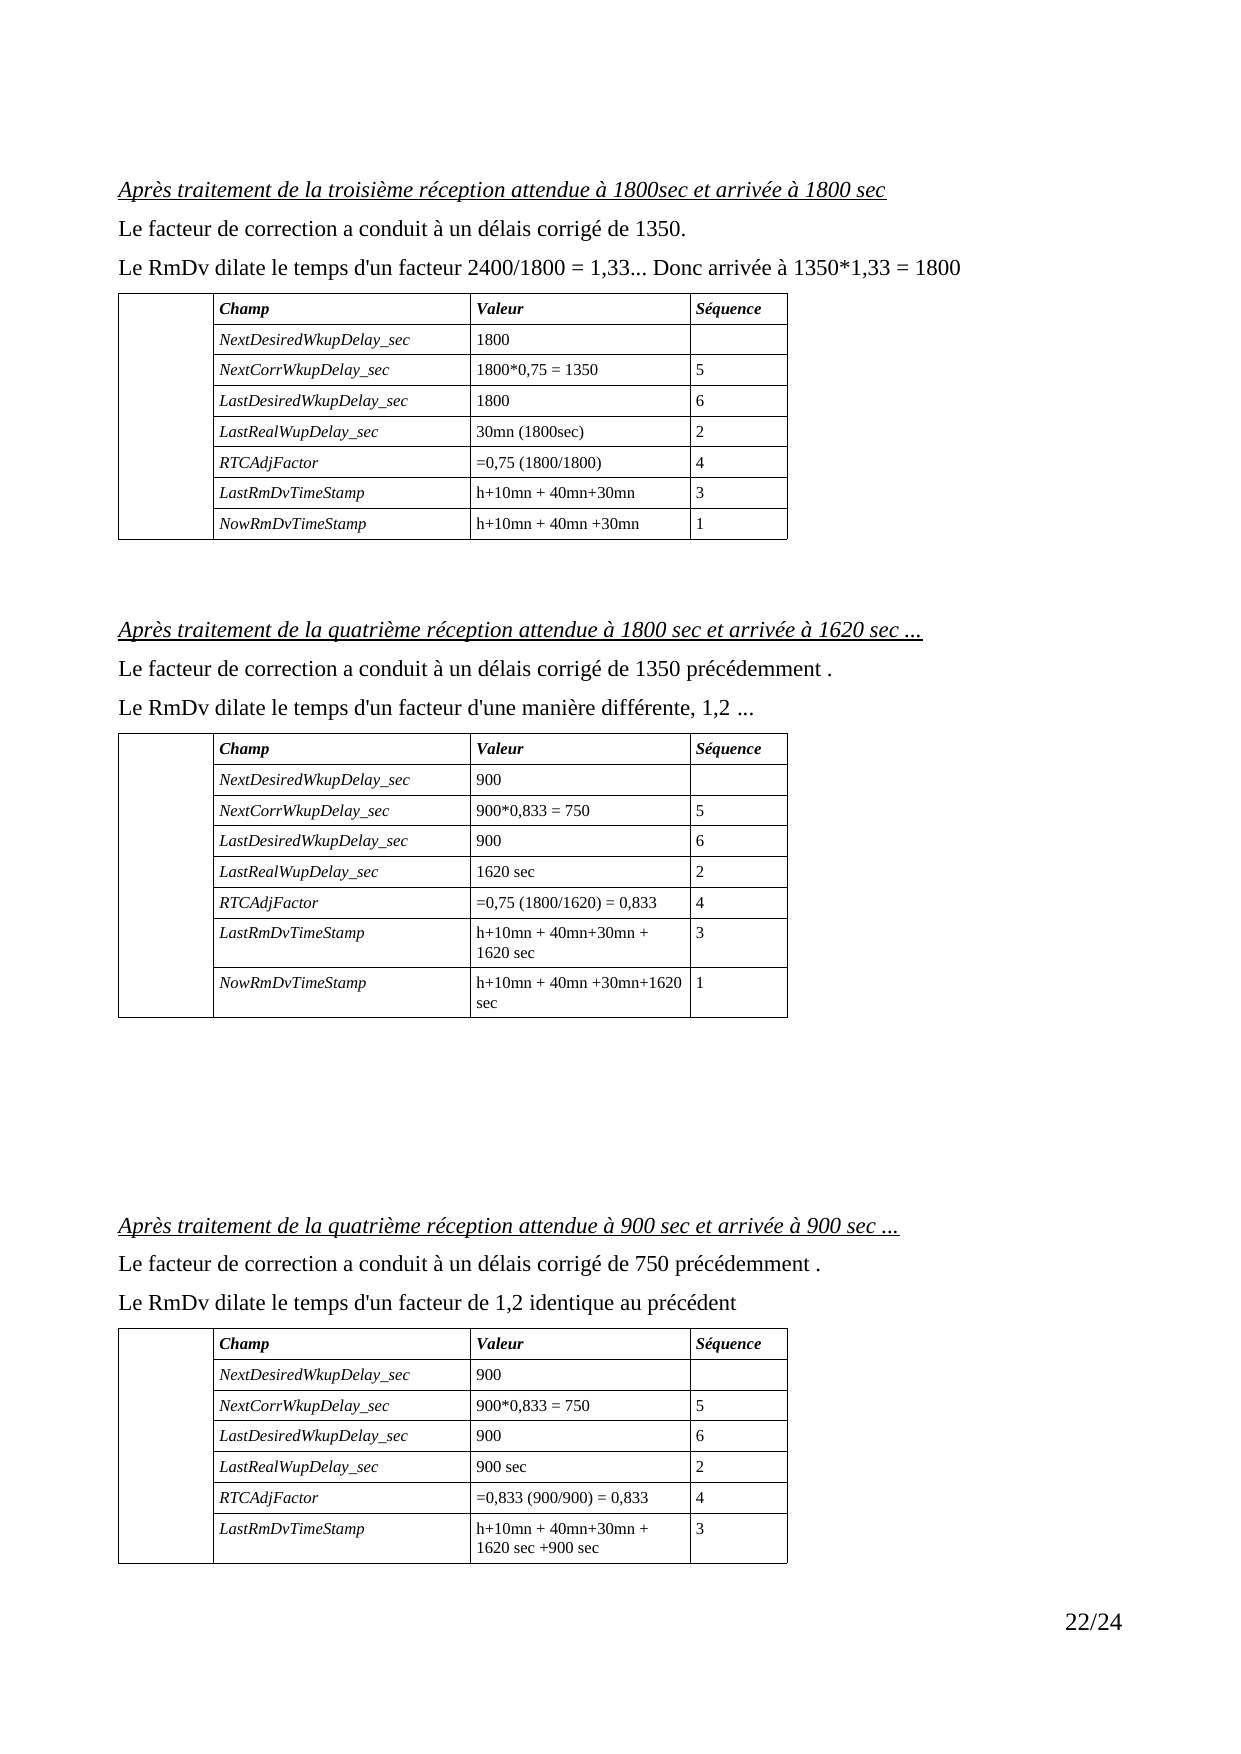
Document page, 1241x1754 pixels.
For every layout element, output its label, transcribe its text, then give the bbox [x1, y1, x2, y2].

table_cell h+10mn + 40mn +30mn+1620 sec [471, 968, 690, 1017]
table_cell 4 [691, 447, 787, 477]
table_cell RTCAdjFactor [214, 888, 470, 918]
table_cell LastDesiredWkupDelay_sec [214, 826, 470, 856]
table_cell LastRealWupDelay_sec [214, 417, 470, 446]
table_cell 900 [471, 826, 690, 856]
table_header Valeur [471, 1329, 690, 1359]
table_cell LastRealWupDelay_sec [214, 857, 470, 887]
table_cell 900 [471, 1360, 690, 1390]
text Après traitement de la troisième réception attendue à 1800sec et arrivée à 1800 sec [118, 176, 1122, 203]
table_cell NowRmDvTimeStamp [214, 968, 470, 1017]
table_cell h+10mn + 40mn+30mn + 1620 sec +900 sec [471, 1514, 690, 1563]
table_cell NextDesiredWkupDelay_sec [214, 765, 470, 795]
table_cell h+10mn + 40mn +30mn [471, 509, 690, 539]
table_cell h+10mn + 40mn+30mn [471, 478, 690, 508]
table_cell 5 [691, 1391, 787, 1420]
table_cell [691, 1360, 787, 1390]
table_cell 1800 [471, 386, 690, 416]
table_header Séquence [691, 1329, 787, 1359]
table_cell 1 [691, 509, 787, 539]
table_cell 3 [691, 478, 787, 508]
table_cell 2 [691, 1452, 787, 1482]
table_cell 30mn (1800sec) [471, 417, 690, 446]
table_cell =0,75 (1800/1620) = 0,833 [471, 888, 690, 918]
table_header [119, 1329, 213, 1563]
table_cell [691, 765, 787, 795]
table_cell 5 [691, 355, 787, 385]
table_header Valeur [471, 294, 690, 324]
table_cell 1800*0,75 = 1350 [471, 355, 690, 385]
text Le facteur de correction a conduit à un délais corrigé de 750 précédemment . [118, 1251, 1122, 1277]
table_header Valeur [471, 734, 690, 764]
table_cell 2 [691, 417, 787, 446]
table_cell 1620 sec [471, 857, 690, 887]
table_cell 2 [691, 857, 787, 887]
table_cell 900 [471, 765, 690, 795]
table_cell 900 [471, 1421, 690, 1451]
text Le facteur de correction a conduit à un délais corrigé de 1350 précédemment . [118, 655, 1122, 682]
table_cell LastDesiredWkupDelay_sec [214, 386, 470, 416]
table_header Séquence [691, 734, 787, 764]
table_cell 3 [691, 919, 787, 967]
table_header Champ [214, 1329, 470, 1359]
table_cell 1800 [471, 325, 690, 354]
text Après traitement de la quatrième réception attendue à 1800 sec et arrivée à 1620 sec ... [118, 617, 1122, 643]
table_cell NextCorrWkupDelay_sec [214, 796, 470, 825]
table_cell NextCorrWkupDelay_sec [214, 355, 470, 385]
table_cell RTCAdjFactor [214, 447, 470, 477]
table_cell [691, 325, 787, 354]
table_cell NowRmDvTimeStamp [214, 509, 470, 539]
table_header Champ [214, 734, 470, 764]
table_cell 6 [691, 386, 787, 416]
table_cell LastRmDvTimeStamp [214, 478, 470, 508]
table_cell NextDesiredWkupDelay_sec [214, 1360, 470, 1390]
table_header Champ [214, 294, 470, 324]
table_cell =0,75 (1800/1800) [471, 447, 690, 477]
text Après traitement de la quatrième réception attendue à 900 sec et arrivée à 900 sec ... [118, 1212, 1122, 1238]
table_cell LastDesiredWkupDelay_sec [214, 1421, 470, 1451]
table_cell 900 sec [471, 1452, 690, 1482]
table_cell 4 [691, 888, 787, 918]
table_cell NextDesiredWkupDelay_sec [214, 325, 470, 354]
text Le RmDv dilate le temps d'un facteur d'une manière différente, 1,2 ... [118, 694, 1122, 721]
table_cell 5 [691, 796, 787, 825]
table_cell 4 [691, 1483, 787, 1513]
table_cell 6 [691, 1421, 787, 1451]
table_header Séquence [691, 294, 787, 324]
table_cell RTCAdjFactor [214, 1483, 470, 1513]
table_cell 6 [691, 826, 787, 856]
text Le facteur de correction a conduit à un délais corrigé de 1350. [118, 215, 1122, 242]
text Le RmDv dilate le temps d'un facteur de 1,2 identique au précédent [118, 1289, 1122, 1316]
table_cell LastRealWupDelay_sec [214, 1452, 470, 1482]
table_cell h+10mn + 40mn+30mn + 1620 sec [471, 919, 690, 967]
table_cell 3 [691, 1514, 787, 1563]
table_header [119, 734, 213, 1017]
table_cell 900*0,833 = 750 [471, 1391, 690, 1420]
table_cell NextCorrWkupDelay_sec [214, 1391, 470, 1420]
table_cell 900*0,833 = 750 [471, 796, 690, 825]
text Le RmDv dilate le temps d'un facteur 2400/1800 = 1,33... Donc arrivée à 1350*1,33 = 1800 [118, 254, 1122, 280]
table_cell LastRmDvTimeStamp [214, 919, 470, 967]
table_header [119, 294, 213, 539]
table_cell 1 [691, 968, 787, 1017]
table_cell LastRmDvTimeStamp [214, 1514, 470, 1563]
table_cell =0,833 (900/900) = 0,833 [471, 1483, 690, 1513]
